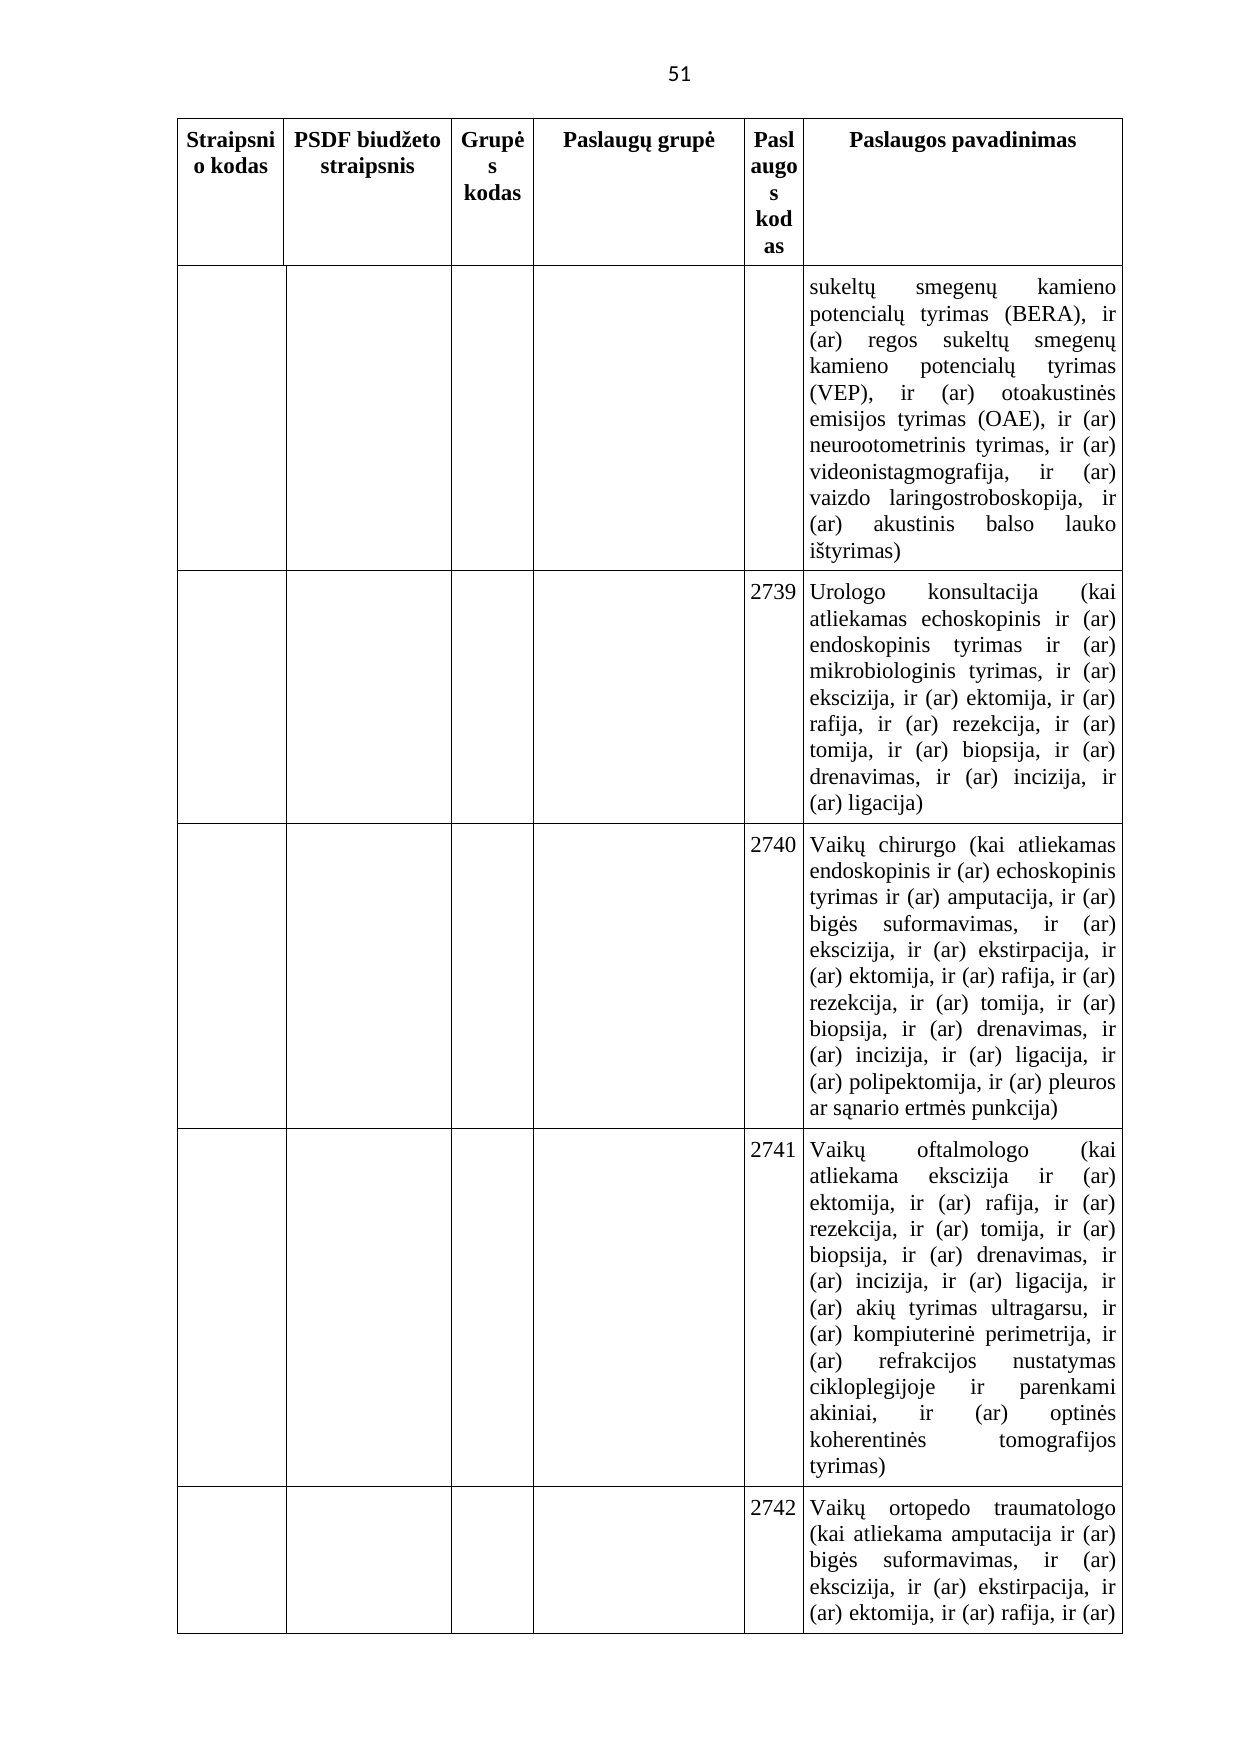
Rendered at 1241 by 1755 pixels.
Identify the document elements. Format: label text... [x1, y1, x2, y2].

table_cell [287, 1129, 451, 1486]
table_cell [452, 266, 533, 570]
table_cell Urologo konsultacija (kai atliekamas echoskopinis ir (ar) endoskopinis tyrimas ir (ar) mikrobiologinis tyrimas, ir (ar) ekscizija, ir (ar) ektomija, ir (ar) rafija, ir (ar) rezekcija, ir (ar) tomija, ir (ar) biopsija, ir (ar) drenavimas, ir (ar) incizija, ir (ar) ligacija) [804, 571, 1122, 823]
table_cell [534, 571, 744, 823]
table_cell [287, 571, 451, 823]
table_cell 2741 [745, 1129, 803, 1486]
table_cell [287, 824, 451, 1128]
table_cell sukeltų smegenų kamieno potencialų tyrimas (BERA), ir (ar) regos sukeltų smegenų kamieno potencialų tyrimas (VEP), ir (ar) otoakustinės emisijos tyrimas (OAE), ir (ar) neurootometrinis tyrimas, ir (ar) videonistagmografija, ir (ar) vaizdo laringostroboskopija, ir (ar) akustinis balso lauko ištyrimas) [804, 266, 1122, 570]
table_cell [452, 1129, 533, 1486]
table_cell [178, 1487, 286, 1632]
table_cell [287, 1487, 451, 1632]
table_cell [534, 1487, 744, 1632]
table_cell [178, 571, 286, 823]
table_header Paslaugos pavadinimas [804, 119, 1122, 265]
table_cell [452, 1487, 533, 1632]
table_cell 2739 [745, 571, 803, 823]
table_header Straipsnio kodas [178, 119, 283, 265]
table_cell [178, 824, 286, 1128]
table_cell [534, 266, 744, 570]
table_cell [287, 266, 451, 570]
table_cell [534, 824, 744, 1128]
table_cell Vaikų ortopedo traumatologo (kai atliekama amputacija ir (ar) bigės suformavimas, ir (ar) ekscizija, ir (ar) ekstirpacija, ir (ar) ektomija, ir (ar) rafija, ir (ar) [804, 1487, 1122, 1632]
table_cell 2742 [745, 1487, 803, 1632]
table_cell [534, 1129, 744, 1486]
table_header PSDF biudžeto straipsnis [284, 119, 451, 265]
table_cell [178, 1129, 286, 1486]
table_cell 2740 [745, 824, 803, 1128]
table_cell [452, 571, 533, 823]
table_cell [178, 266, 286, 570]
table_cell [452, 824, 533, 1128]
table_header Paslaugų grupė [534, 119, 744, 265]
table_cell Vaikų chirurgo (kai atliekamas endoskopinis ir (ar) echoskopinis tyrimas ir (ar) amputacija, ir (ar) bigės suformavimas, ir (ar) ekscizija, ir (ar) ekstirpacija, ir (ar) ektomija, ir (ar) rafija, ir (ar) rezekcija, ir (ar) tomija, ir (ar) biopsija, ir (ar) drenavimas, ir (ar) incizija, ir (ar) ligacija, ir (ar) polipektomija, ir (ar) pleuros ar sąnario ertmės punkcija) [804, 824, 1122, 1128]
table_header Paslaugos kodas [745, 119, 803, 265]
table_header Grupės kodas [452, 119, 533, 265]
table_cell [745, 266, 803, 570]
table_cell Vaikų oftalmologo (kai atliekama ekscizija ir (ar) ektomija, ir (ar) rafija, ir (ar) rezekcija, ir (ar) tomija, ir (ar) biopsija, ir (ar) drenavimas, ir (ar) incizija, ir (ar) ligacija, ir (ar) akių tyrimas ultragarsu, ir (ar) kompiuterinė perimetrija, ir (ar) refrakcijos nustatymas cikloplegijoje ir parenkami akiniai, ir (ar) optinės koherentinės tomografijos tyrimas) [804, 1129, 1122, 1486]
